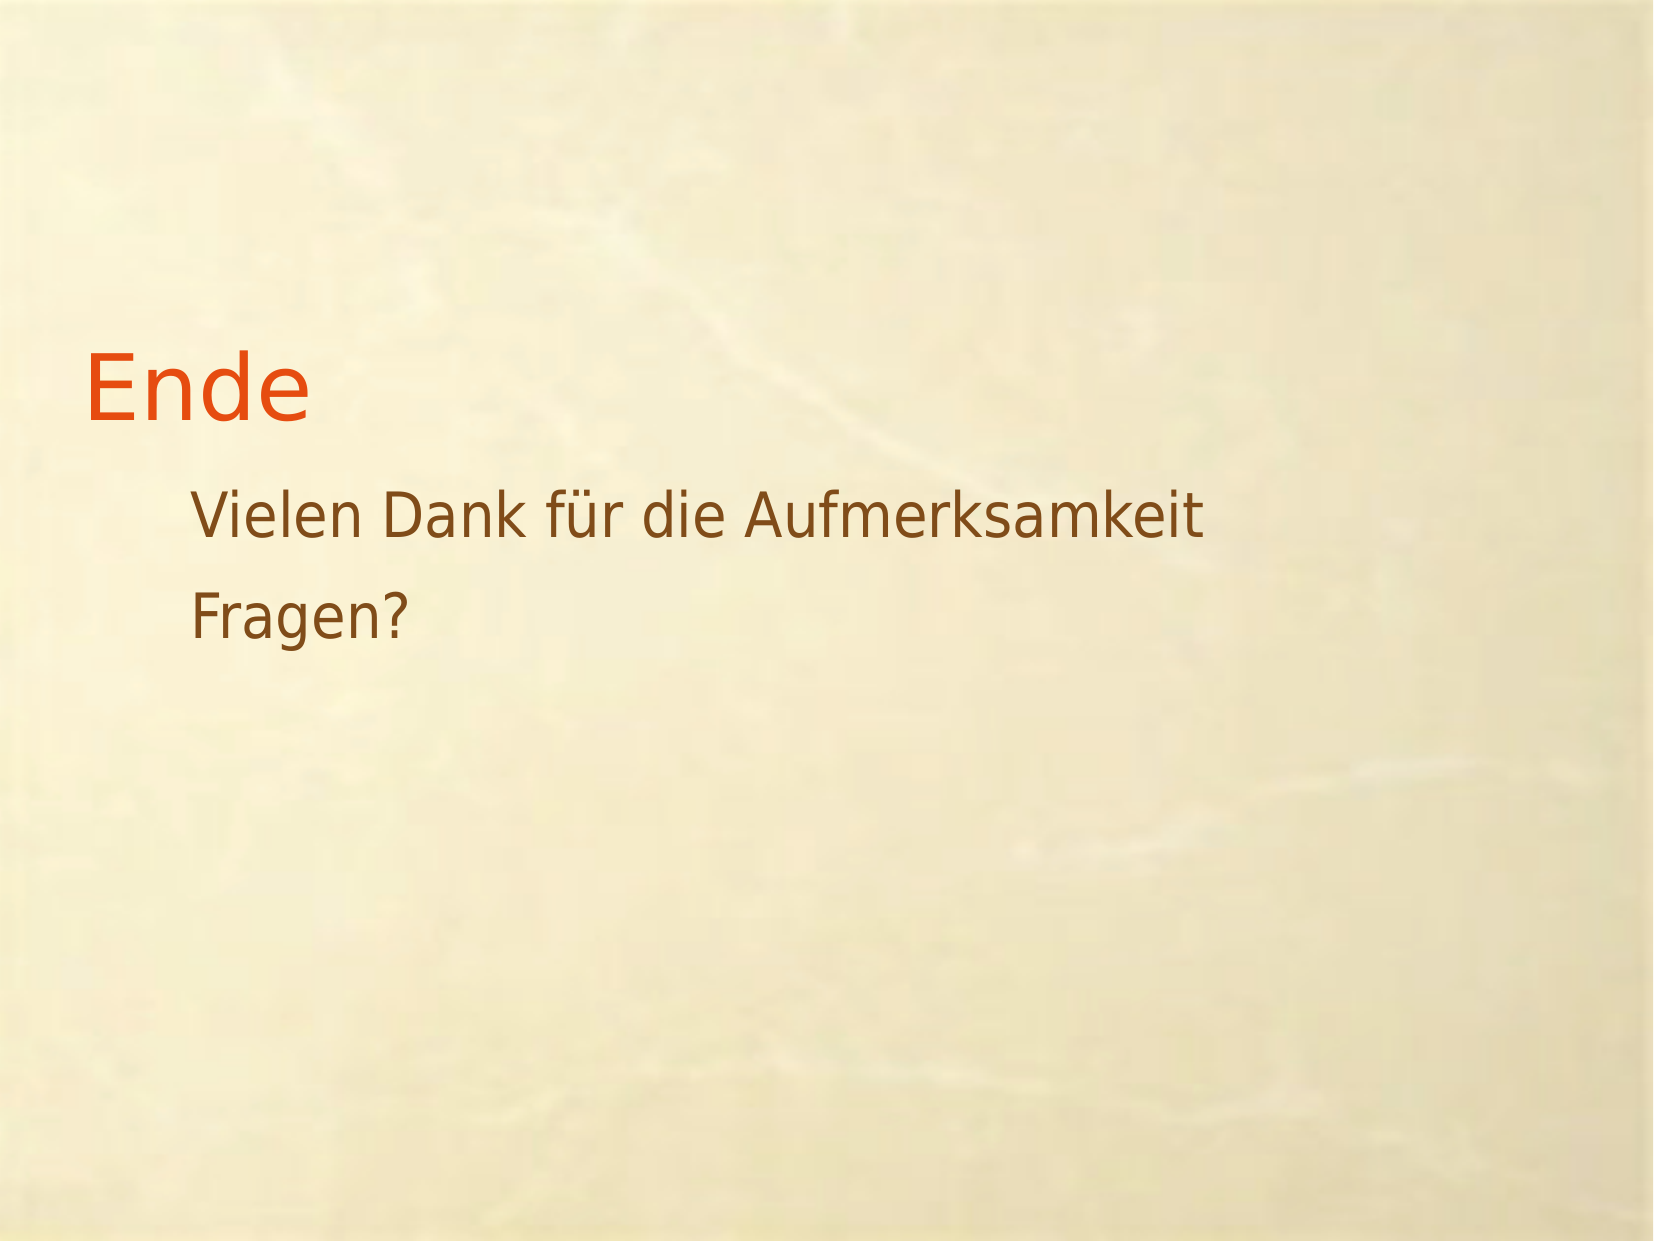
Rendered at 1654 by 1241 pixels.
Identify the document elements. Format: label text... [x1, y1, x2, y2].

title Ende [82, 285, 1571, 493]
list Vielen Dank für die Aufmerksamkeit Fragen? [120, 480, 1538, 1010]
picture [0, 0, 1654, 1241]
